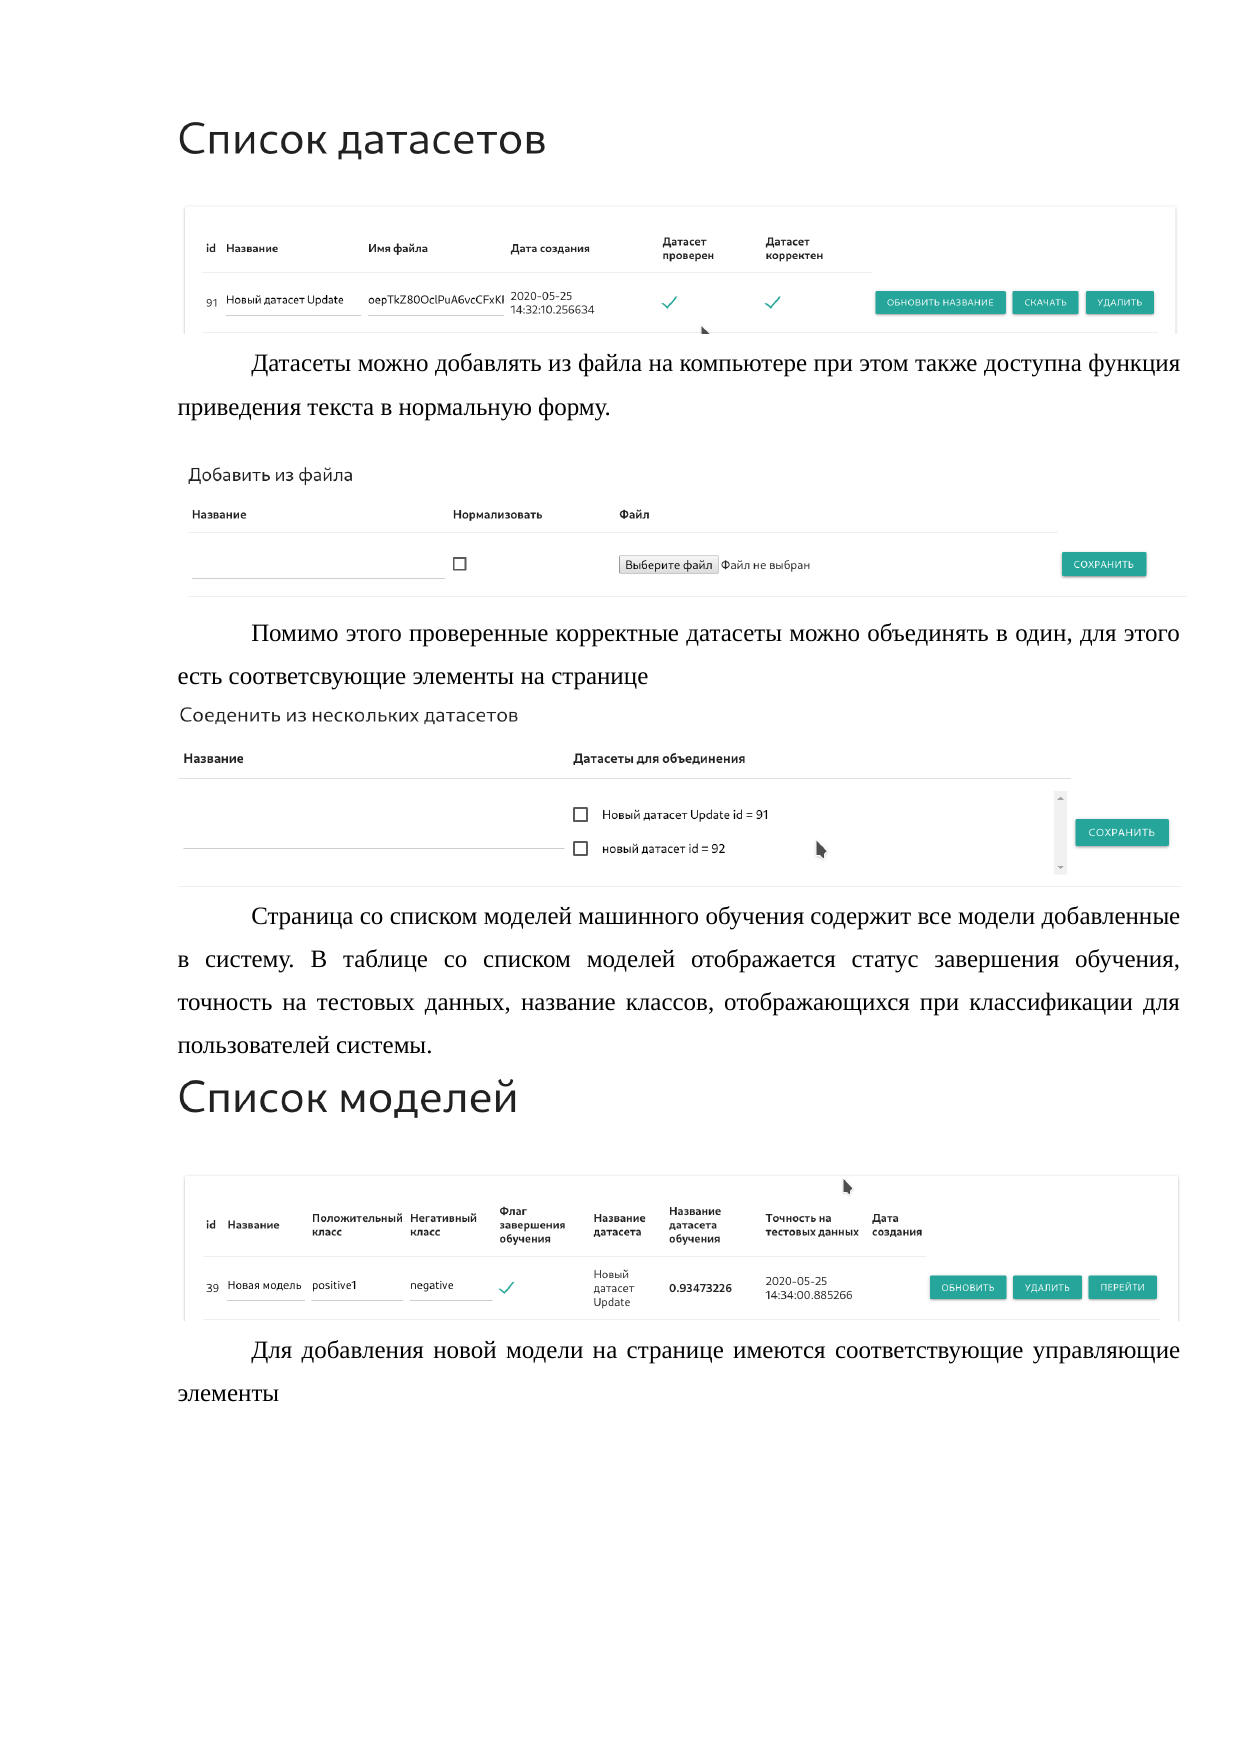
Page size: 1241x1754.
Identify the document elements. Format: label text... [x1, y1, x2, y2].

text Датасеты можно добавлять из файла на компьютере при этом также доступна функция приведения текста в нормальную форму. [177, 334, 1181, 420]
text Страница со списком моделей машинного обучения содержит все модели добавленные в систему. В таблице со списком моделей отображается статус завершения обучения, точность на тестовых данных, название классов, отображающихся при классификации для пользователей системы. [177, 887, 1181, 1059]
text Помимо этого проверенные корректные датасеты можно объединять в один, для этого есть соответсвующие элементы на странице [177, 435, 1181, 690]
picture [177, 1073, 1182, 1321]
text Для добавления новой модели на странице имеются соответствующие управляющие элементы [177, 1321, 1181, 1407]
picture [177, 704, 1182, 887]
picture [182, 462, 1187, 604]
picture [177, 118, 1182, 334]
